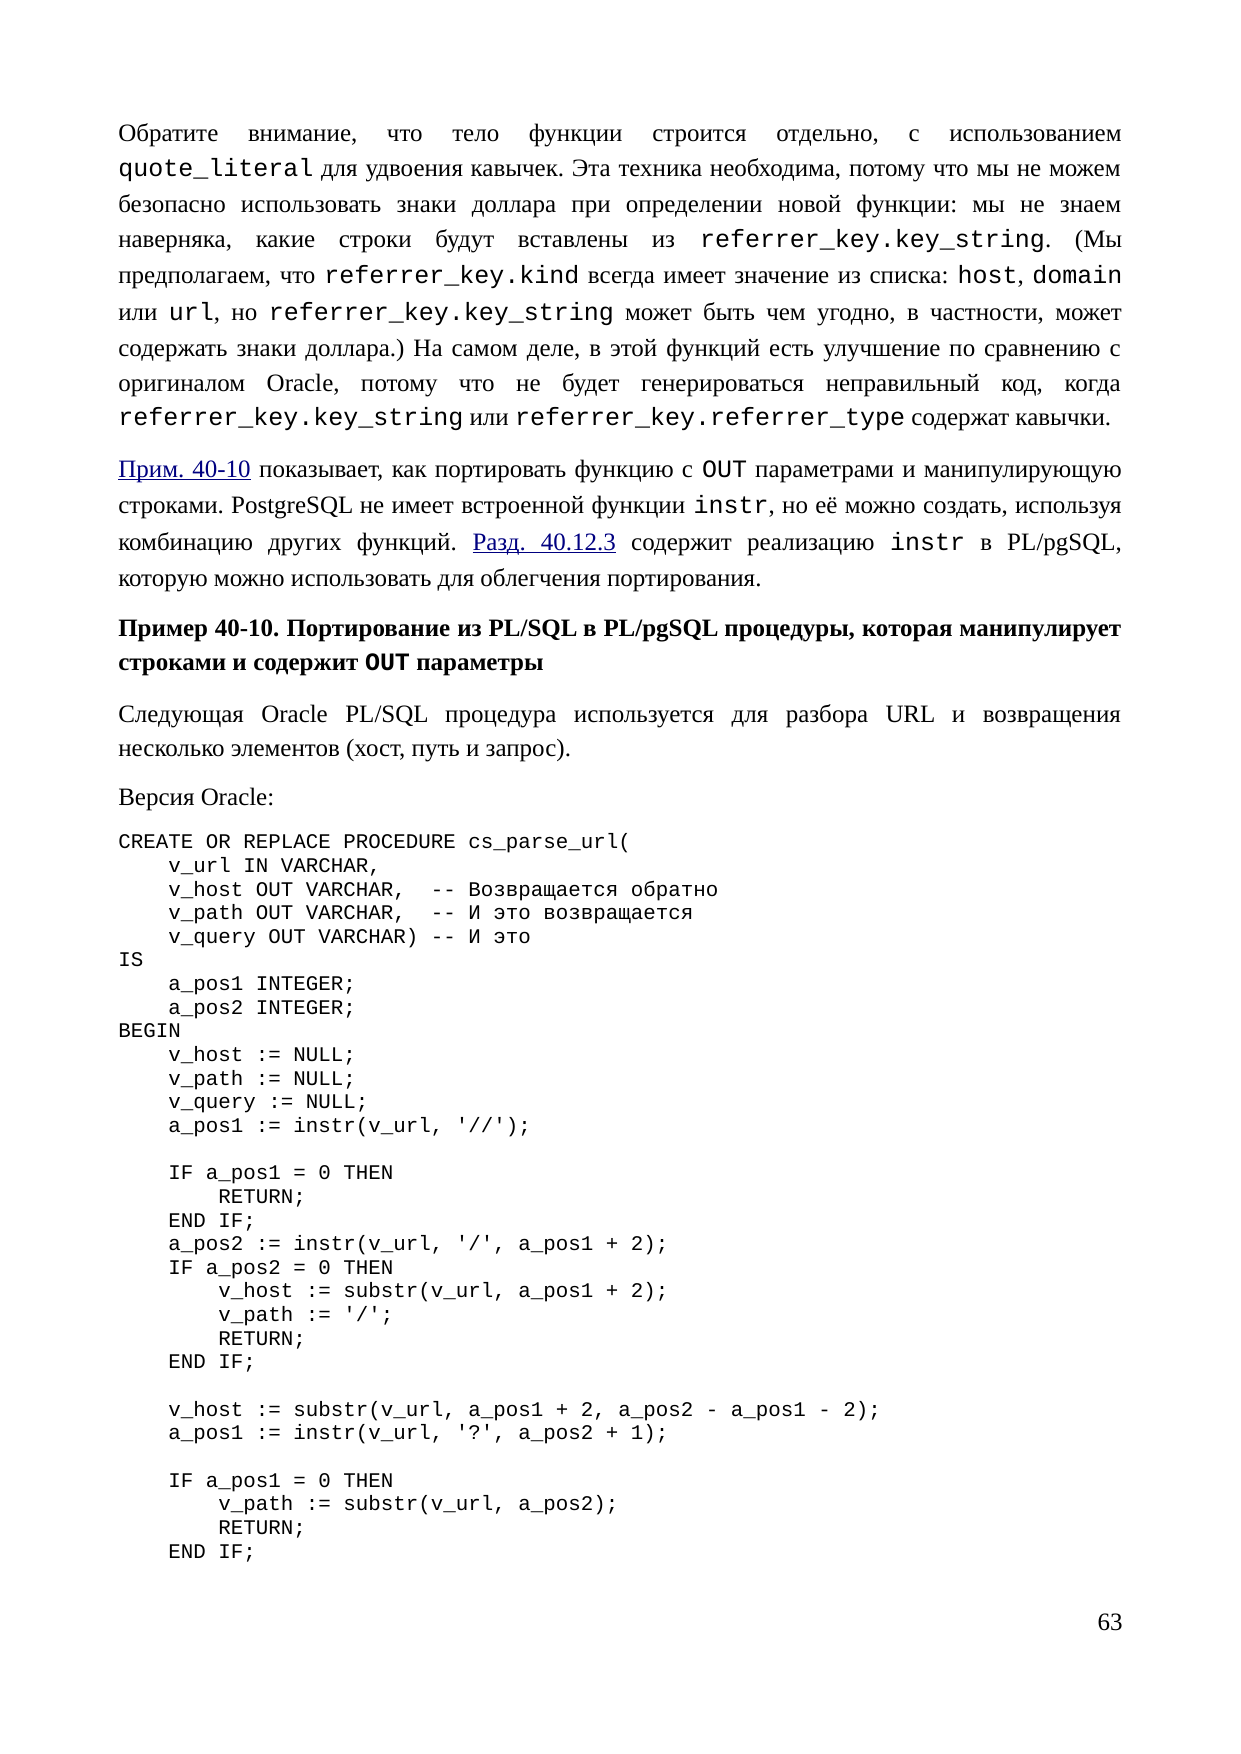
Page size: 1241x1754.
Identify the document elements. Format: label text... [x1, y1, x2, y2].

text v_query := NULL; [118, 1091, 1122, 1115]
text Следующая Oracle PL/SQL процедура используется для разбора URL и возвращения несколько элементов (хост, путь и запрос). [118, 699, 1122, 762]
text IF a_pos1 = 0 THEN [118, 1162, 1122, 1186]
text a_pos1 INTEGER; [118, 973, 1122, 997]
text BEGIN [118, 1020, 1122, 1044]
text v_path := substr(v_url, a_pos2); [118, 1493, 1122, 1517]
text RETURN; [118, 1328, 1122, 1351]
text Обратите внимание, что тело функции строится отдельно, с использованием quote_literal для удвоения кавычек. Эта техника необходима, потому что мы не можем безопасно использовать знаки доллара при определении новой функции: мы не знаем наверняка, какие строки будут вставлены из referrer_key.key_string. (Мы предполагаем, что referrer_key.kind всегда имеет значение из списка: host, domain или url, но referrer_key.key_string может быть чем угодно, в частности, может содержать знаки доллара.) На самом деле, в этой функций есть улучшение по сравнению с оригиналом Oracle, потому что не будет генерироваться неправильный код, когда referrer_key.key_string или referrer_key.referrer_type содержат кавычки. [118, 118, 1122, 433]
text IF a_pos1 = 0 THEN [118, 1470, 1122, 1493]
text IS [118, 949, 1122, 973]
text v_path := NULL; [118, 1068, 1122, 1091]
text IF a_pos2 = 0 THEN [118, 1257, 1122, 1281]
text v_host := substr(v_url, a_pos1 + 2); [118, 1281, 1122, 1304]
text Версия Oracle: [118, 782, 1122, 811]
text RETURN; [118, 1517, 1122, 1541]
text END IF; [118, 1541, 1122, 1564]
text v_path := '/'; [118, 1304, 1122, 1328]
text v_query OUT VARCHAR) -- И это [118, 926, 1122, 949]
text a_pos1 := instr(v_url, '?', a_pos2 + 1); [118, 1422, 1122, 1446]
text a_pos2 := instr(v_url, '/', a_pos1 + 2); [118, 1233, 1122, 1257]
text a_pos2 INTEGER; [118, 997, 1122, 1020]
text RETURN; [118, 1186, 1122, 1209]
text v_host := substr(v_url, a_pos1 + 2, a_pos2 - a_pos1 - 2); [118, 1399, 1122, 1422]
text v_path OUT VARCHAR, -- И это возвращается [118, 902, 1122, 926]
text a_pos1 := instr(v_url, '//'); [118, 1115, 1122, 1139]
text END IF; [118, 1351, 1122, 1375]
text v_url IN VARCHAR, [118, 855, 1122, 878]
text CREATE OR REPLACE PROCEDURE cs_parse_url( [118, 831, 1122, 855]
text v_host := NULL; [118, 1044, 1122, 1068]
text Пример 40-10. Портирование из PL/SQL в PL/pgSQL процедуры, которая манипулирует строками и содержит OUT параметры [118, 613, 1122, 678]
text END IF; [118, 1209, 1122, 1233]
text v_host OUT VARCHAR, -- Возвращается обратно [118, 878, 1122, 902]
text Прим. 40-10 показывает, как портировать функцию с OUT параметрами и манипулирующую строками. PostgreSQL не имеет встроенной функции instr, но её можно создать, используя комбинацию других функций. Разд. 40.12.3 содержит реализацию instr в PL/pgSQL, которую можно использовать для облегчения портирования. [118, 454, 1122, 592]
